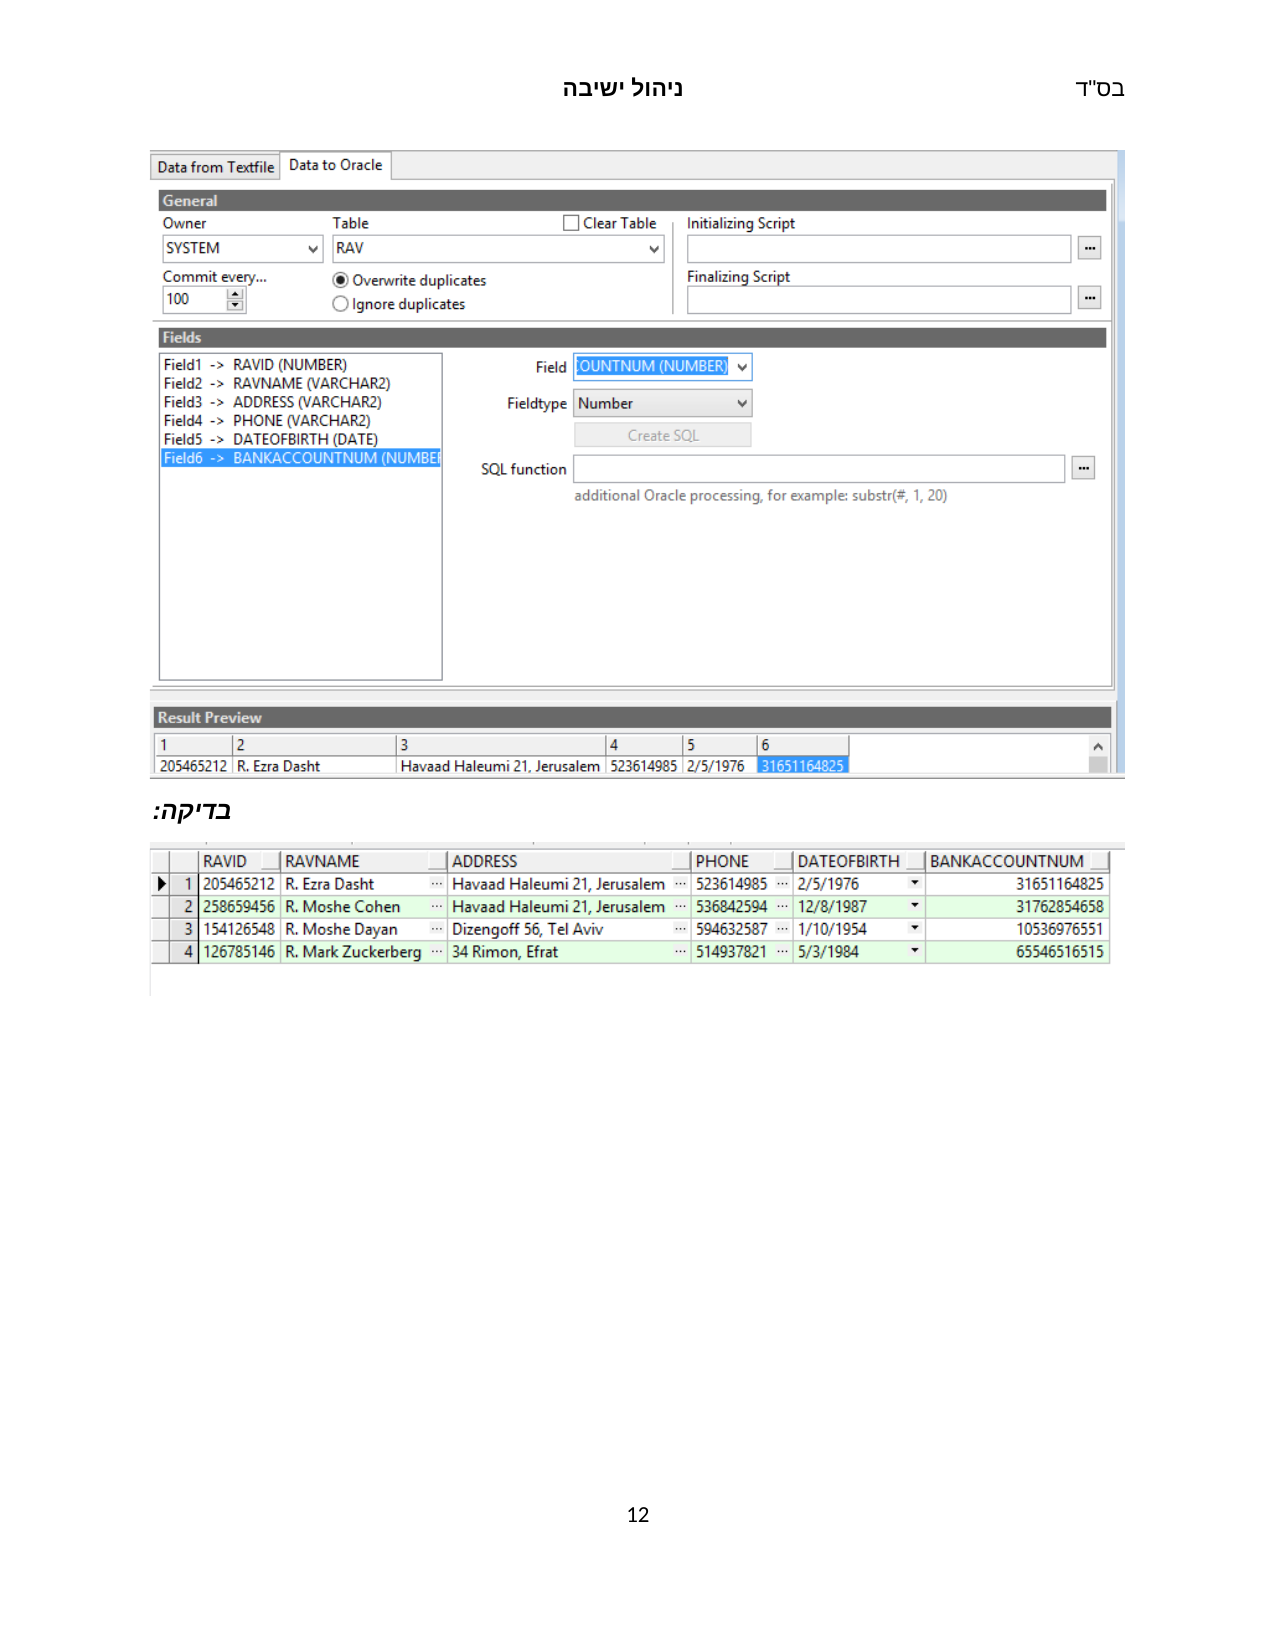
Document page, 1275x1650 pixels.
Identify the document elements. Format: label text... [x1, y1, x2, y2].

text בדיקה: [150, 796, 1125, 824]
